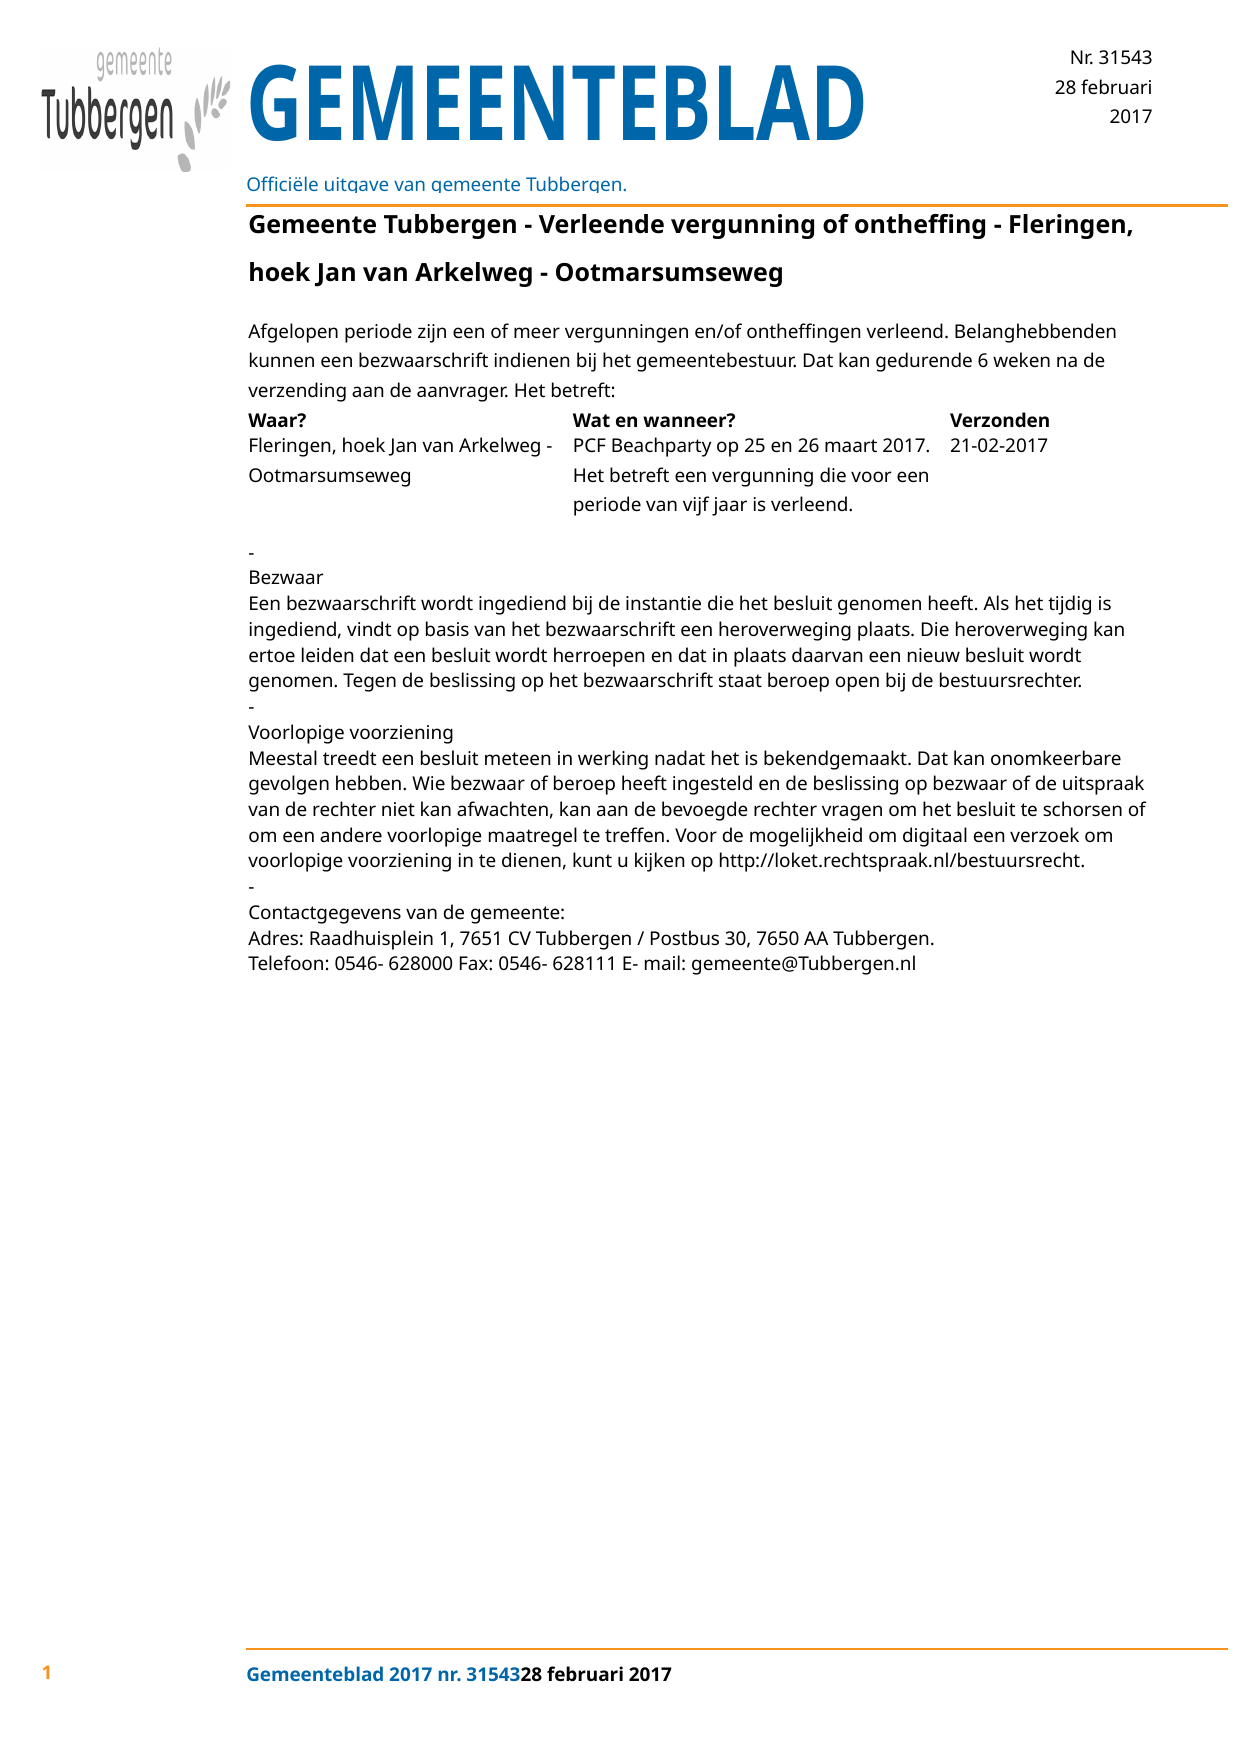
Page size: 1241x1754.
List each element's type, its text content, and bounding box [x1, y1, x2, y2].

text Gemeente Tubbergen - Verleende vergunning of ontheffing - Fleringen, hoek Jan van Arkelweg - Ootmarsumseweg [248, 207, 1152, 288]
table_header Verzonden [950, 407, 1152, 432]
text Contactgegevens van de gemeente: [248, 899, 1152, 925]
text Afgelopen periode zijn een of meer vergunningen en/of ontheffingen verleend. Belanghebbenden kunnen een bezwaarschrift indienen bij het gemeentebestuur. Dat kan gedurende 6 weken na de verzending aan de aanvrager. Het betreft: [248, 318, 1152, 403]
table_cell 21-02-2017 [950, 433, 1152, 517]
picture [41, 47, 231, 172]
text Voorlopige voorziening [248, 719, 1152, 745]
table_cell Fleringen, hoek Jan van Arkelweg - Ootmarsumseweg [248, 433, 573, 517]
text - [248, 693, 1152, 719]
text Adres: Raadhuisplein 1, 7651 CV Tubbergen / Postbus 30, 7650 AA Tubbergen. [248, 925, 1152, 951]
text Bezwaar [248, 564, 1152, 590]
text Meestal treedt een besluit meteen in werking nadat het is bekendgemaakt. Dat kan onomkeerbare gevolgen hebben. Wie bezwaar of beroep heeft ingesteld en de beslissing op bezwaar of de uitspraak van de rechter niet kan afwachten, kan aan de bevoegde rechter vragen om het besluit te schorsen of om een andere voorlopige maatregel te treffen. Voor de mogelijkheid om digitaal een verzoek om voorlopige voorziening in te dienen, kunt u kijken op http://loket.rechtspraak.nl/bestuursrecht. [248, 745, 1152, 873]
text Een bezwaarschrift wordt ingediend bij de instantie die het besluit genomen heeft. Als het tijdig is ingediend, vindt op basis van het bezwaarschrift een heroverweging plaats. Die heroverweging kan ertoe leiden dat een besluit wordt herroepen en dat in plaats daarvan een nieuw besluit wordt genomen. Tegen de beslissing op het bezwaarschrift staat beroep open bij de bestuursrechter. [248, 590, 1152, 693]
table_header Waar? [248, 407, 573, 432]
table_cell PCF Beachparty op 25 en 26 maart 2017. Het betreft een vergunning die voor een periode van vijf jaar is verleend. [573, 433, 950, 517]
text - [248, 539, 1152, 564]
text - [248, 873, 1152, 899]
text Telefoon: 0546- 628000 Fax: 0546- 628111 E- mail: gemeente@Tubbergen.nl [248, 951, 1152, 976]
table_header Wat en wanneer? [573, 407, 950, 432]
